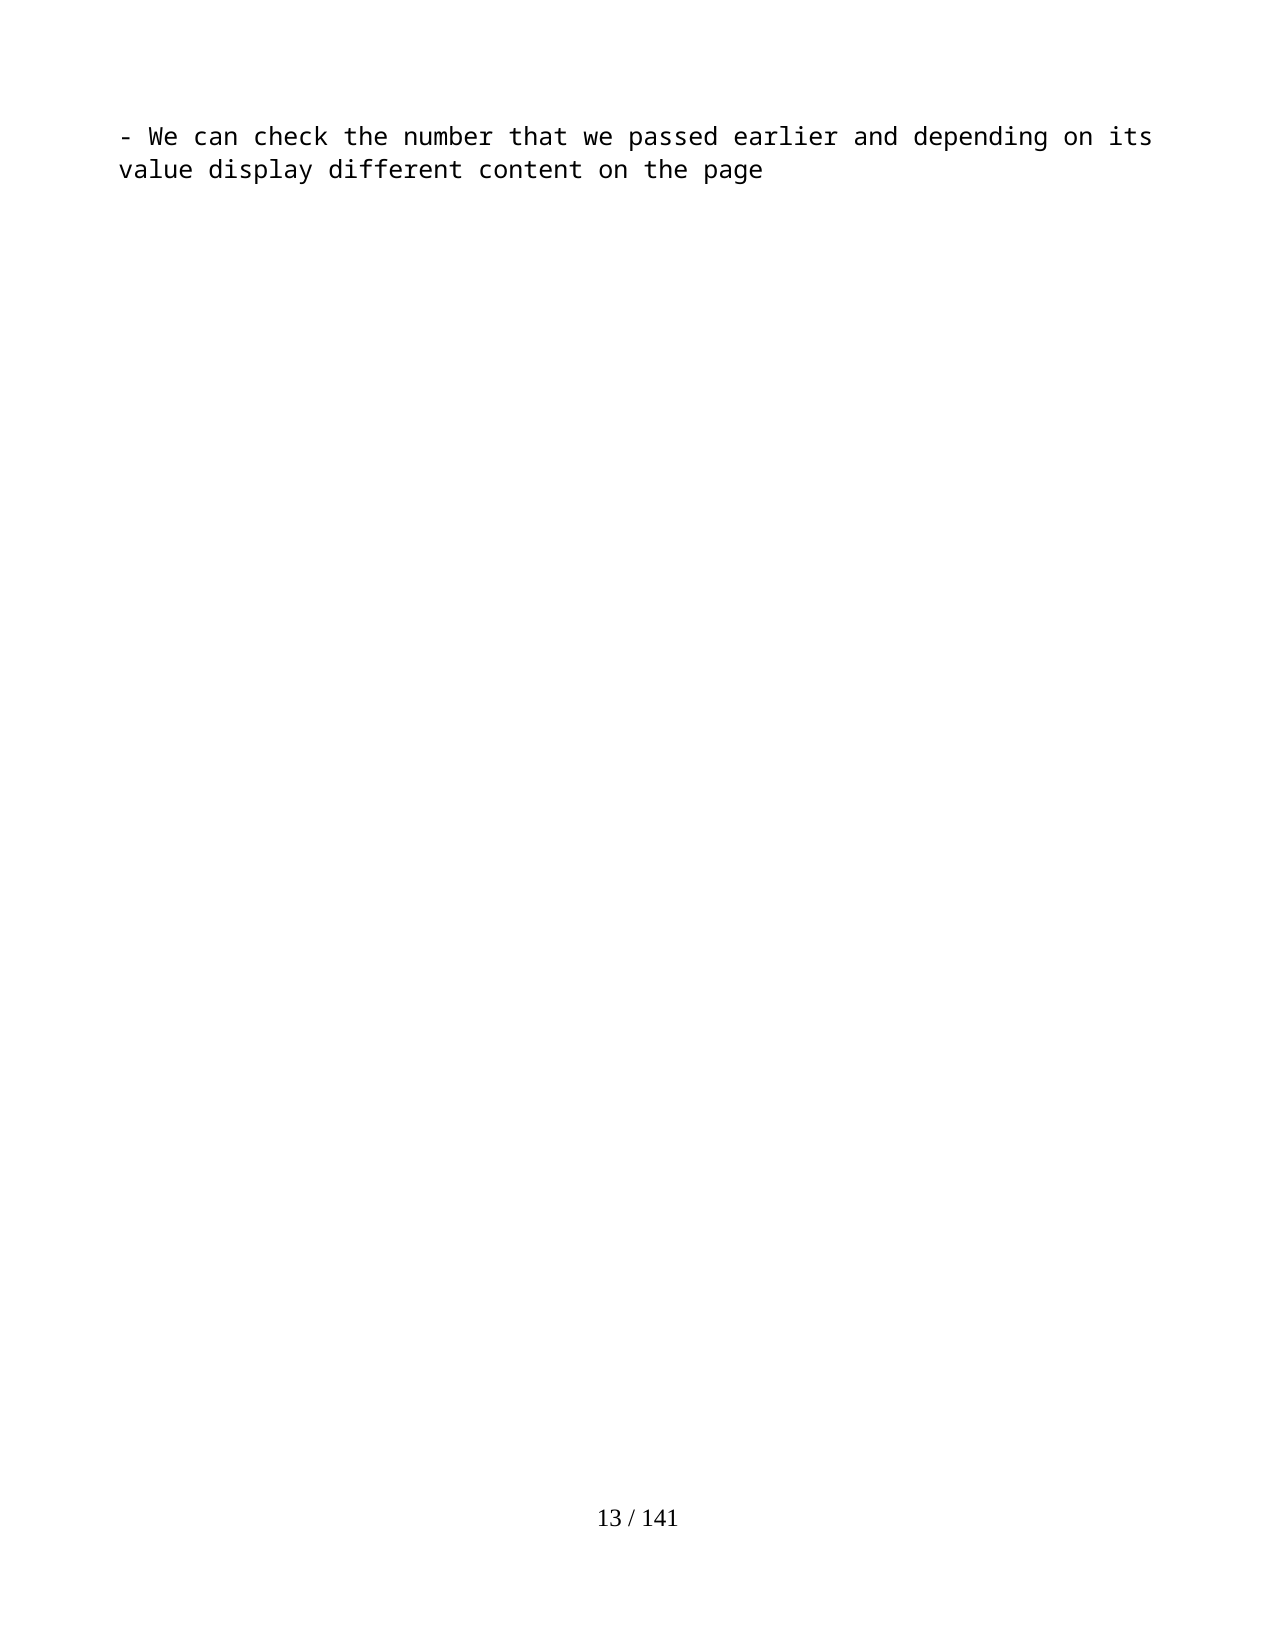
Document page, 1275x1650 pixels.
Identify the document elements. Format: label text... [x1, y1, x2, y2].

text - We can check the number that we passed earlier and depending on its value display different content on the page [118, 118, 1157, 186]
